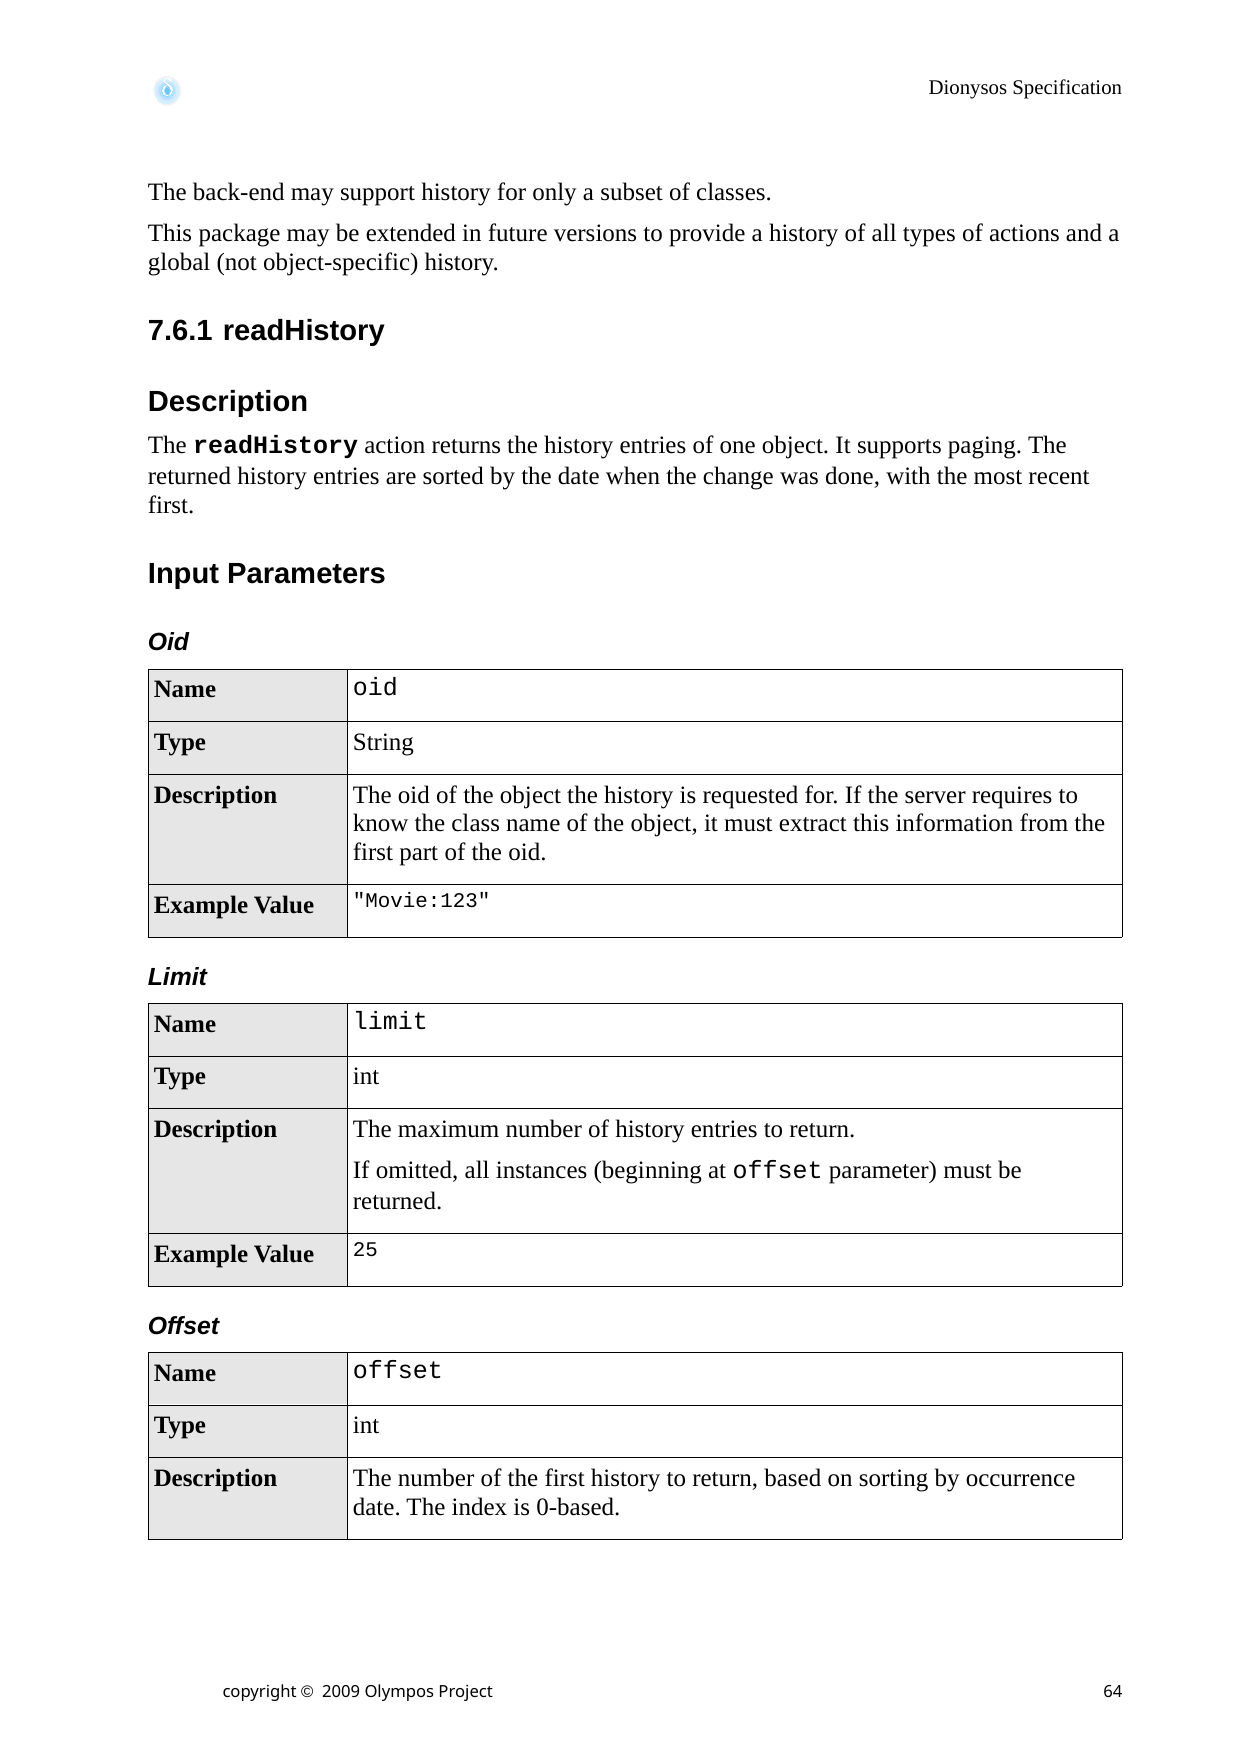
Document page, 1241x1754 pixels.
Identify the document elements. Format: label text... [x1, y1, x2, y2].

text The readHistory action returns the history entries of one object. It supports paging. The returned history entries are sorted by the date when the change was done, with the most recent first. [148, 431, 1122, 519]
text The back-end may support history for only a subset of classes. [148, 177, 1122, 206]
text Description [148, 384, 1122, 418]
table_cell The oid of the object the history is requested for. If the server requires to know the class name of the object, it must extract this information from the first part of the oid. [348, 775, 1122, 884]
table_cell The maximum number of history entries to return. If omitted, all instances (beginning at offset parameter) must be returned. [348, 1109, 1122, 1233]
table_header Name [149, 1004, 347, 1056]
table_cell int [348, 1406, 1122, 1457]
table_header Name [149, 670, 347, 721]
text Oid [148, 627, 1122, 656]
subtitle readHistory [148, 313, 1122, 347]
table_header limit [348, 1004, 1122, 1056]
text This package may be extended in future versions to provide a history of all types of actions and a global (not object-specific) history. [148, 218, 1122, 276]
table_cell Type [149, 1406, 347, 1457]
table_header oid [348, 670, 1122, 721]
table_cell 25 [348, 1234, 1122, 1286]
table_cell The number of the first history to return, based on sorting by occurrence date. The index is 0-based. [348, 1458, 1122, 1539]
table_cell String [348, 722, 1122, 774]
picture [152, 75, 184, 106]
table_cell Description [149, 1458, 347, 1539]
table_cell Type [149, 722, 347, 774]
table_cell Example Value [149, 1234, 347, 1286]
table_cell Example Value [149, 885, 347, 937]
table_cell Description [149, 775, 347, 884]
table_cell "Movie:123" [348, 885, 1122, 937]
text Input Parameters [148, 556, 1122, 590]
table_header Name [149, 1353, 347, 1404]
table_cell Description [149, 1109, 347, 1233]
table_cell Type [149, 1057, 347, 1108]
table_cell int [348, 1057, 1122, 1108]
text Limit [148, 962, 1122, 990]
text Offset [148, 1311, 1122, 1339]
table_header offset [348, 1353, 1122, 1404]
